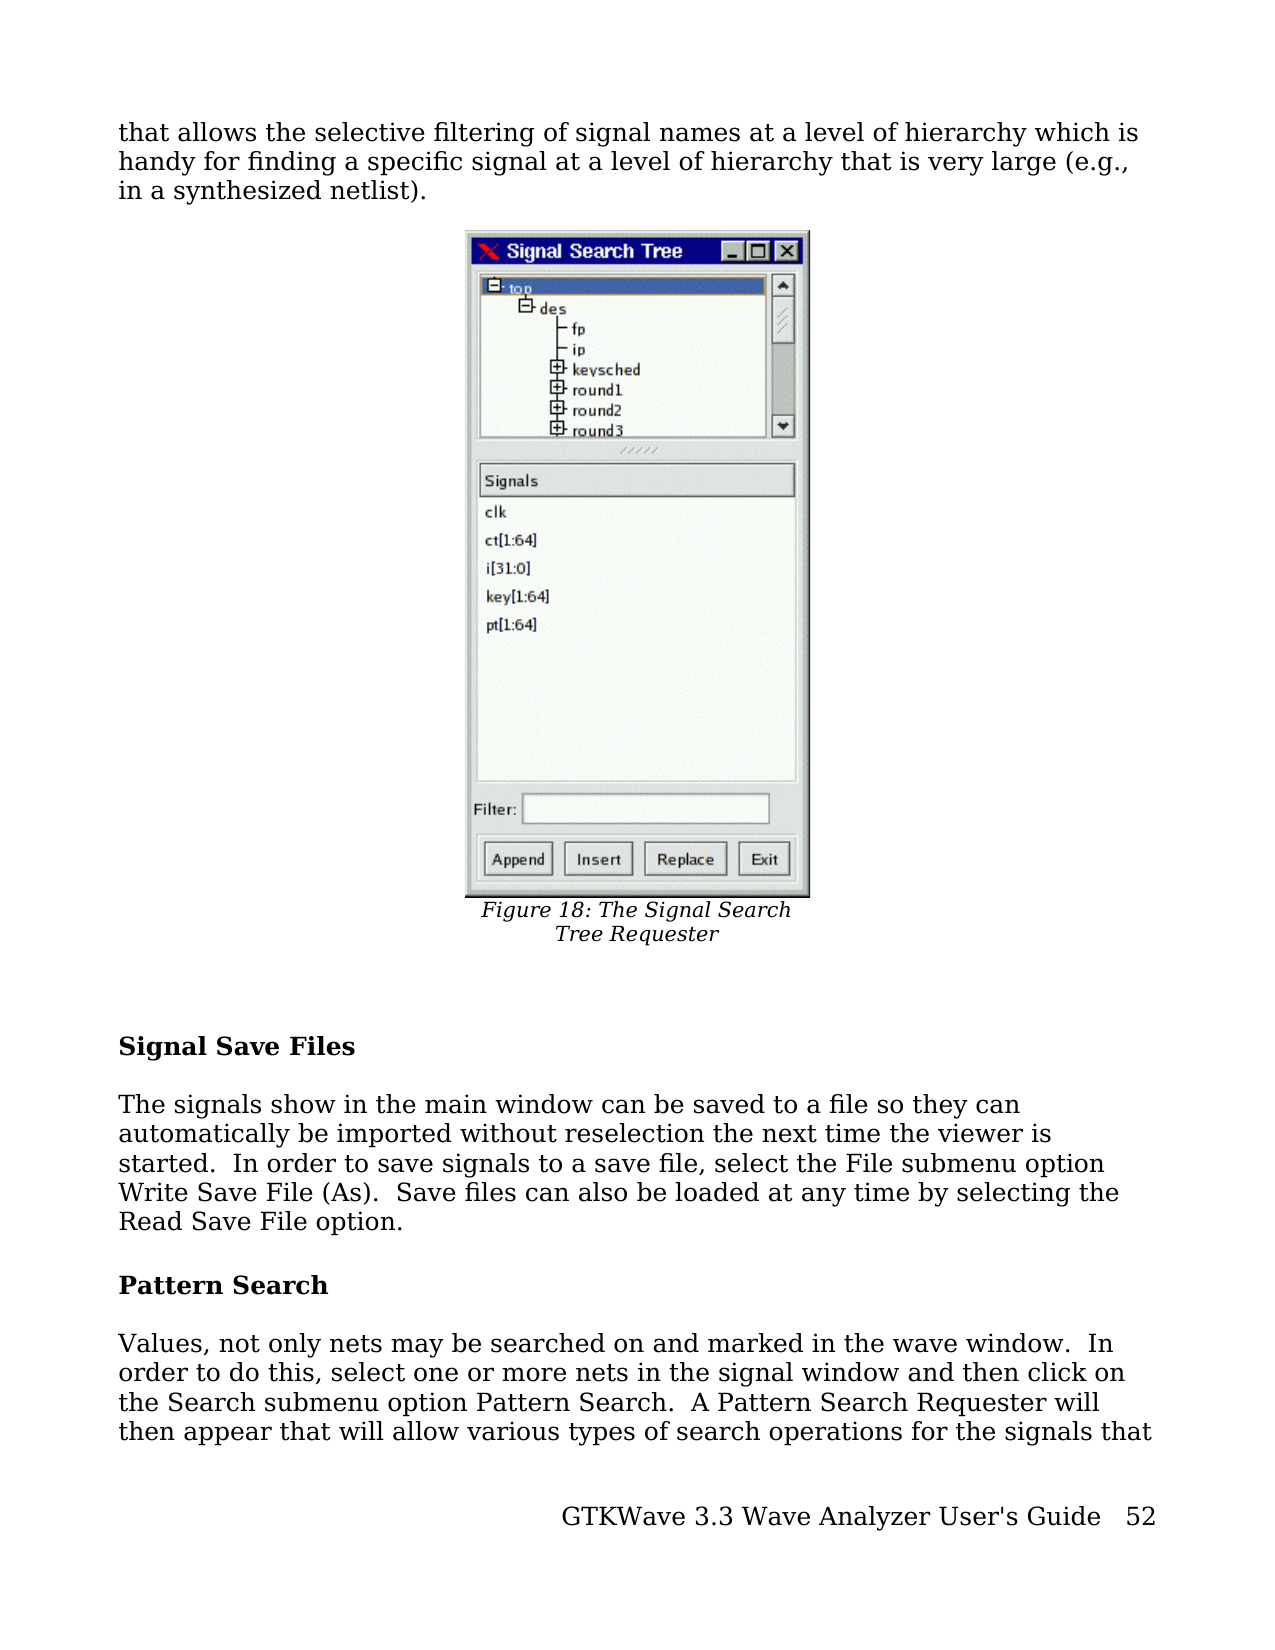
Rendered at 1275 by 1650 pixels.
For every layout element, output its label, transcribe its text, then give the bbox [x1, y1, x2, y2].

picture [464, 230, 811, 898]
text Figure 18: The Signal Search Tree Requester [465, 898, 810, 946]
text Pattern Search [118, 1271, 1157, 1300]
text The signals show in the main window can be saved to a file so they can automatically be imported without reselection the next time the viewer is started. In order to save signals to a save file, select the File submenu option Write Save File (As). Save files can also be loaded at any time by selecting the Read Save File option. [118, 1091, 1157, 1236]
text Values, not only nets may be searched on and marked in the wave window. In order to do this, select one or more nets in the signal window and then click on the Search submenu option Pattern Search. A Pattern Search Requester will then appear that will allow various types of search operations for the signals that [118, 1329, 1157, 1446]
text that allows the selective filtering of signal names at a level of hierarchy which is handy for finding a specific signal at a level of hierarchy that is very large (e.g., in a synthesized netlist). [118, 118, 1157, 206]
text Signal Save Files [118, 1032, 1157, 1061]
